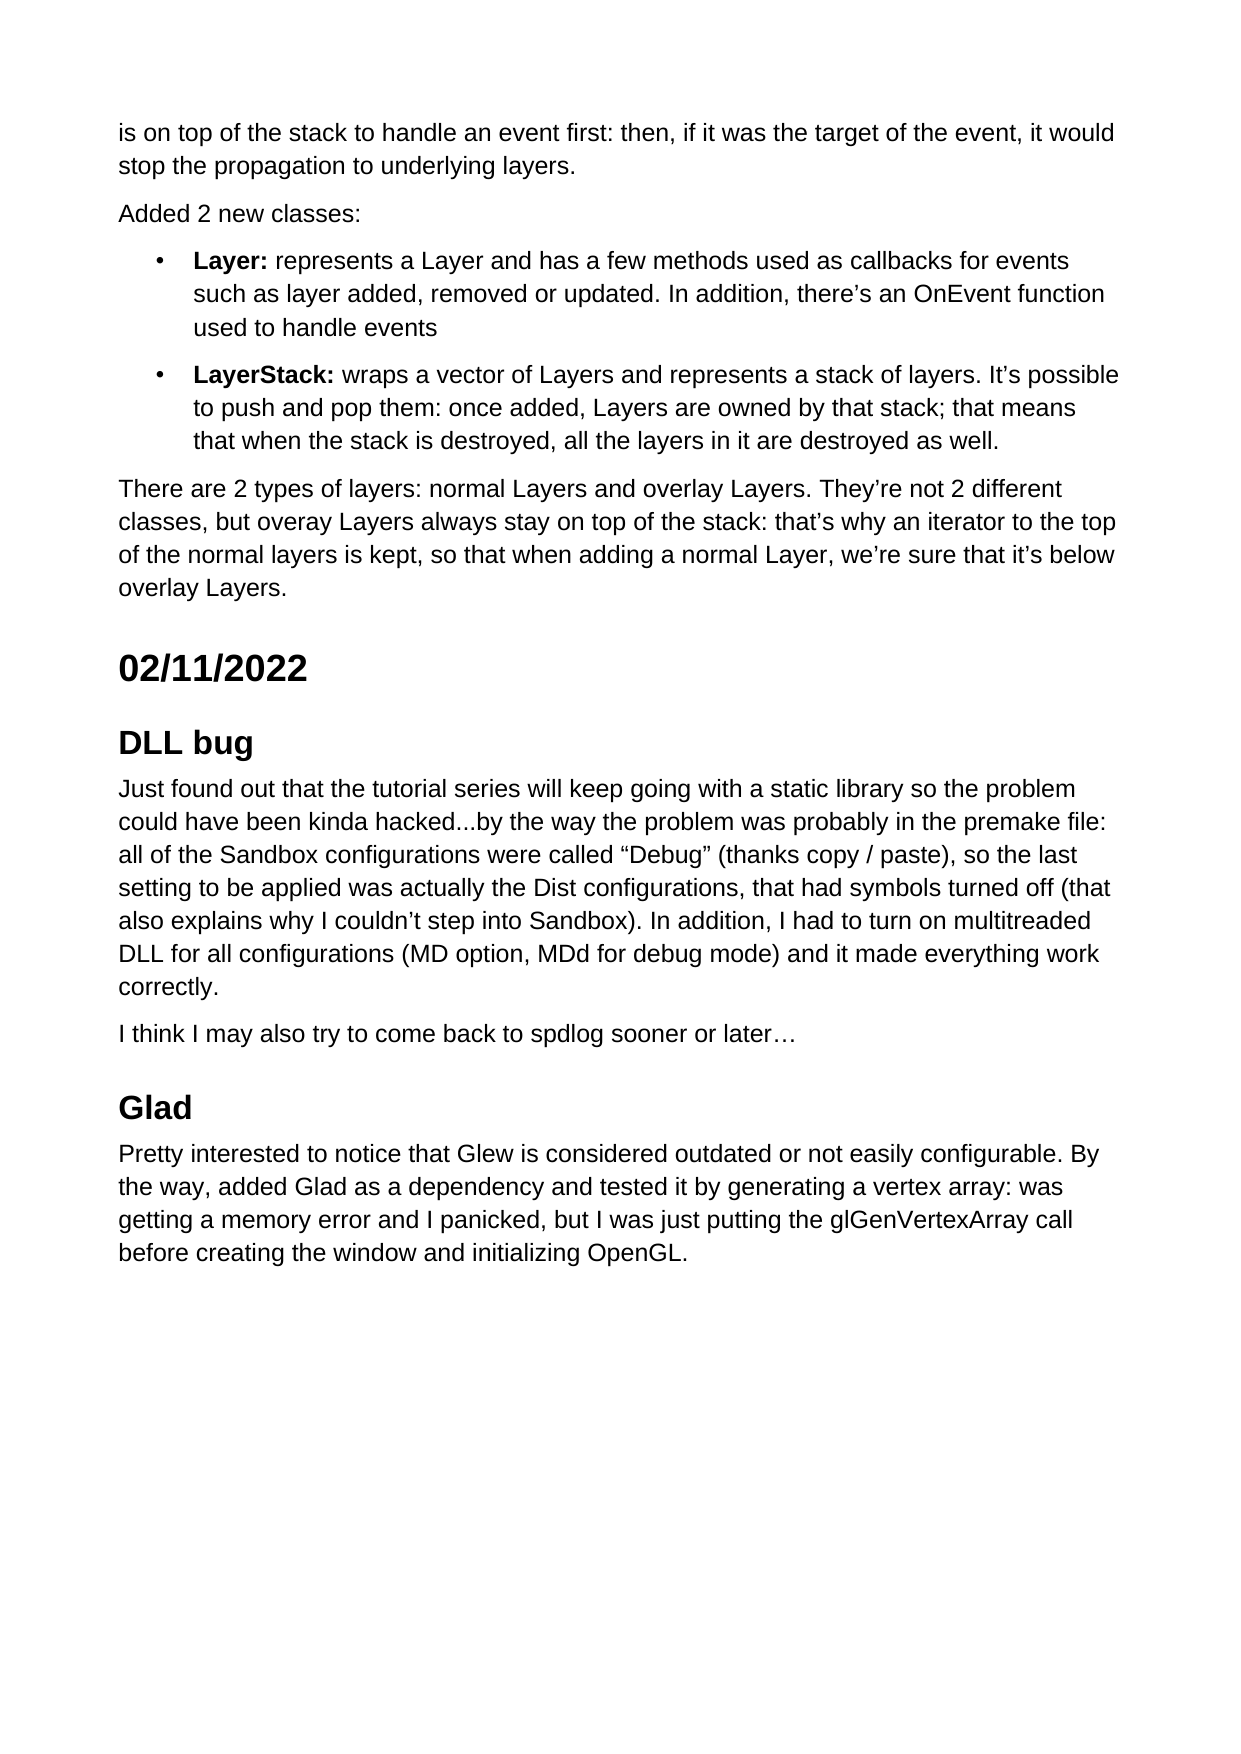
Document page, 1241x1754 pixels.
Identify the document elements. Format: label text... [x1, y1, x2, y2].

text Added 2 new classes: [118, 199, 1122, 227]
text Just found out that the tutorial series will keep going with a static library so the problem could have been kinda hacked...by the way the problem was probably in the premake file: all of the Sandbox configurations were called “Debug” (thanks copy / paste), so the last setting to be applied was actually the Dist configurations, that had symbols turned off (that also explains why I couldn’t step into Sandbox). In addition, I had to turn on multitreaded DLL for all configurations (MD option, MDd for debug mode) and it made everything work correctly. [118, 774, 1122, 1001]
subtitle Glad [118, 1088, 1122, 1126]
text is on top of the stack to handle an event first: then, if it was the target of the event, it would stop the propagation to underlying layers. [118, 118, 1122, 180]
subtitle 02/11/2022 [118, 646, 1122, 689]
text There are 2 types of layers: normal Layers and overlay Layers. They’re not 2 different classes, but overay Layers always stay on top of the stack: that’s why an iterator to the top of the normal layers is kept, so that when adding a normal Layer, we’re sure that it’s below overlay Layers. [118, 474, 1122, 602]
list Layer: represents a Layer and has a few methods used as callbacks for events such as layer added, removed or updated. In addition, there’s an OnEvent function used to handle events [156, 246, 1122, 341]
text I think I may also try to come back to spdlog sooner or later… [118, 1019, 1122, 1048]
list LayerStack: wraps a vector of Layers and represents a stack of layers. It’s possible to push and pop them: once added, Layers are owned by that stack; that means that when the stack is destroyed, all the layers in it are destroyed as well. [156, 360, 1122, 455]
text Pretty interested to notice that Glew is considered outdated or not easily configurable. By the way, added Glad as a dependency and tested it by generating a vertex array: was getting a memory error and I panicked, but I was just putting the glGenVertexArray call before creating the window and initializing OpenGL. [118, 1139, 1122, 1267]
subtitle DLL bug [118, 722, 1122, 761]
